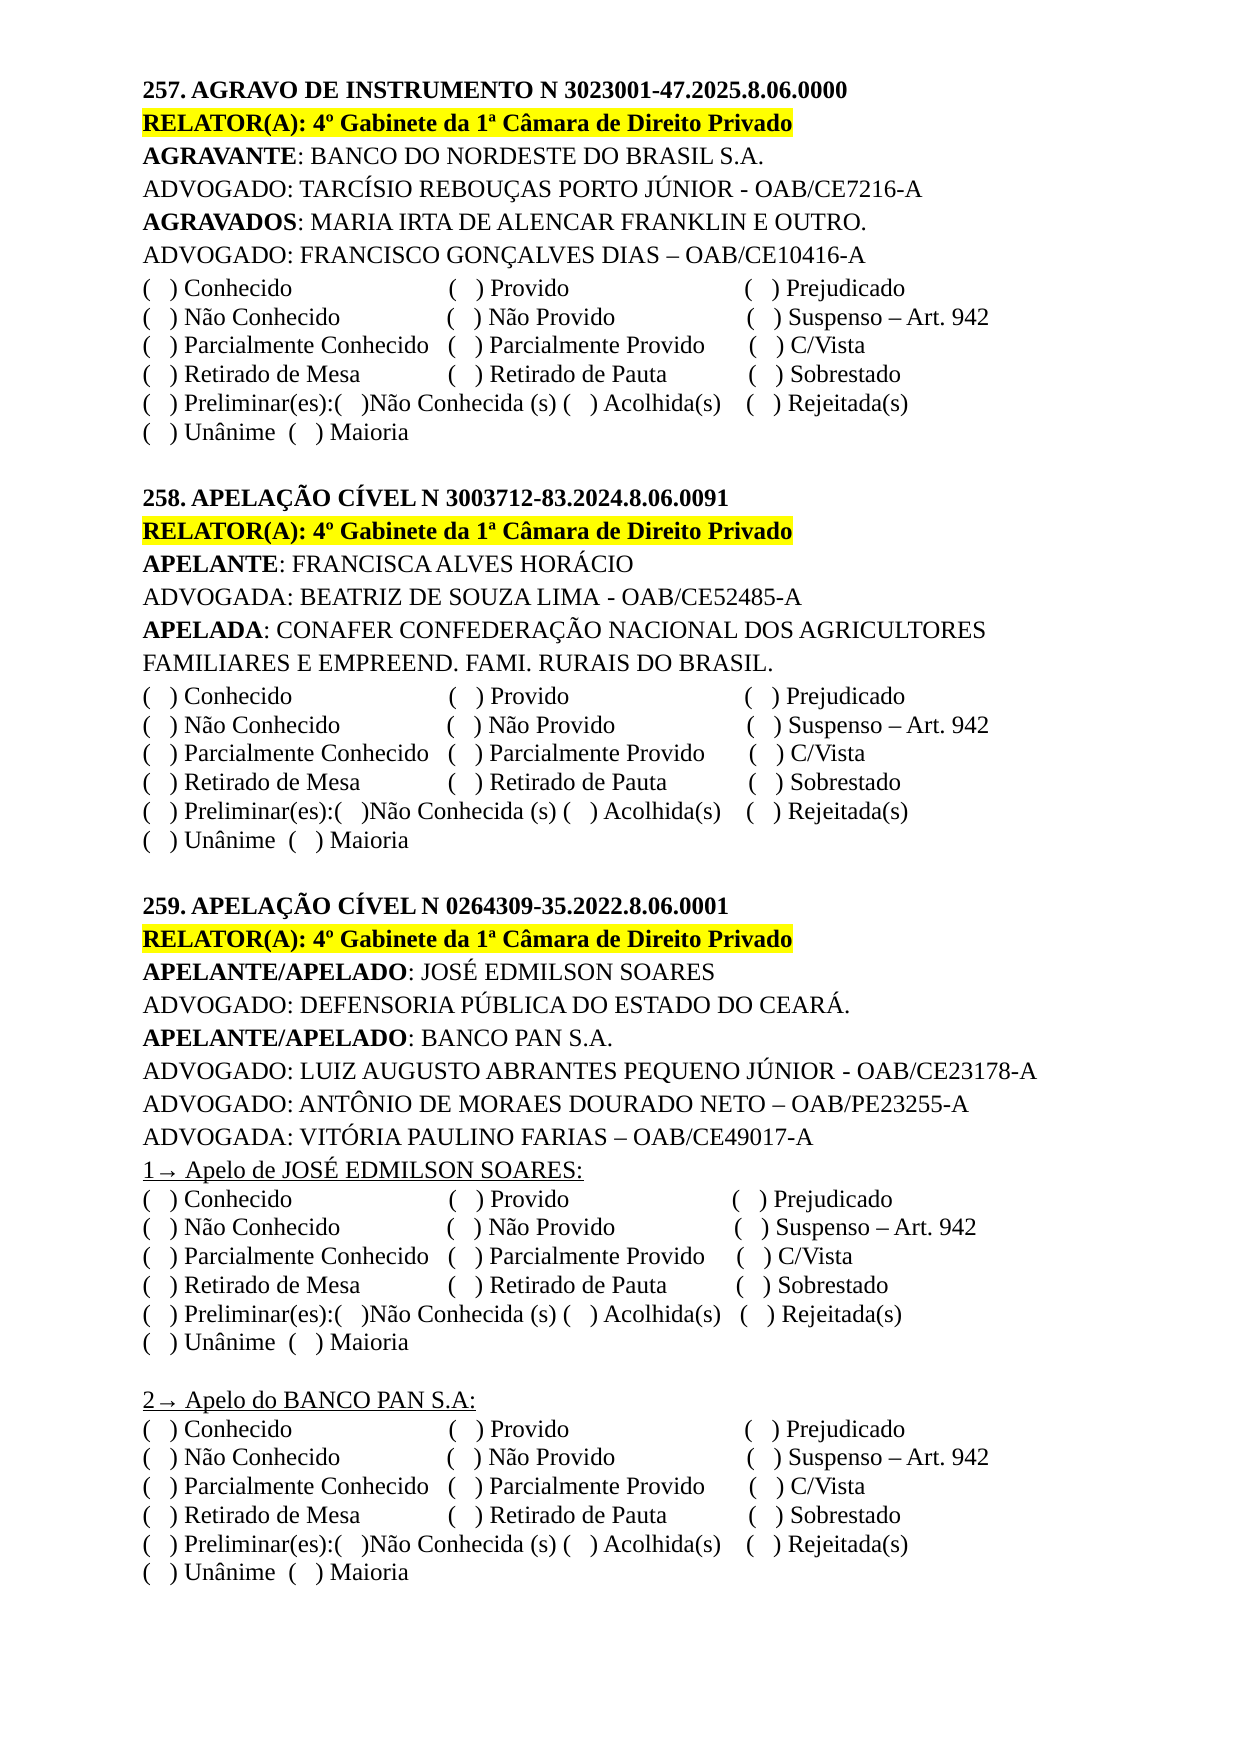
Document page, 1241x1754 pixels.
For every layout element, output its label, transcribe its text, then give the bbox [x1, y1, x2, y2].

text ( ) Parcialmente Conhecido ( ) Parcialmente Provido ( ) C/Vista [142, 1471, 1158, 1500]
text ( ) Preliminar(es):( )Não Conhecida (s) ( ) Acolhida(s) ( ) Rejeitada(s) [142, 388, 1158, 417]
text ( ) Unânime ( ) Maioria 259. APELAÇÃO CÍVEL N 0264309-35.2022.8.06.0001 RELATOR(A): 4º Gabinete da 1ª Câmara de Direito Privado APELANTE/APELADO: JOSÉ EDMILSON SOARES [142, 825, 1141, 986]
text ( ) Retirado de Mesa ( ) Retirado de Pauta ( ) Sobrestado [142, 767, 1158, 796]
text ( ) Não Conhecido ( ) Não Provido ( ) Suspenso – Art. 942 [142, 302, 1158, 331]
text ( ) Retirado de Mesa ( ) Retirado de Pauta ( ) Sobrestado [142, 1270, 1158, 1299]
text ( ) Retirado de Mesa ( ) Retirado de Pauta ( ) Sobrestado [142, 1500, 1158, 1529]
text ( ) Não Conhecido ( ) Não Provido ( ) Suspenso – Art. 942 [142, 1442, 1158, 1471]
text ( ) Não Conhecido ( ) Não Provido ( ) Suspenso – Art. 942 [142, 710, 1158, 738]
text 1→ Apelo de JOSÉ EDMILSON SOARES: [142, 1155, 1141, 1184]
text ( ) Retirado de Mesa ( ) Retirado de Pauta ( ) Sobrestado [142, 359, 1158, 388]
text ( ) Não Conhecido ( ) Não Provido ( ) Suspenso – Art. 942 [142, 1212, 1158, 1241]
text ( ) Preliminar(es):( )Não Conhecida (s) ( ) Acolhida(s) ( ) Rejeitada(s) [142, 1529, 1158, 1557]
text 2→ Apelo do BANCO PAN S.A: [142, 1385, 1141, 1414]
text ( ) Conhecido ( ) Provido ( ) Prejudicado [142, 273, 1141, 302]
text ( ) Conhecido ( ) Provido ( ) Prejudicado [142, 1184, 1141, 1212]
text ( ) Conhecido ( ) Provido ( ) Prejudicado [142, 681, 1141, 710]
text ( ) Unânime ( ) Maioria 258. APELAÇÃO CÍVEL N 3003712-83.2024.8.06.0091 RELATOR(A): 4º Gabinete da 1ª Câmara de Direito Privado APELANTE: FRANCISCA ALVES HORÁCIO ADVOGADA: BEATRIZ DE SOUZA LIMA - OAB/CE52485-A APELADA: CONAFER CONFEDERAÇÃO NACIONAL DOS AGRICULTORES FAMILIARES E EMPREEND. FAMI. RURAIS DO BRASIL. [142, 417, 1141, 677]
text ADVOGADO: DEFENSORIA PÚBLICA DO ESTADO DO CEARÁ. APELANTE/APELADO: BANCO PAN S.A. ADVOGADO: LUIZ AUGUSTO ABRANTES PEQUENO JÚNIOR - OAB/CE23178-A ADVOGADO: ANTÔNIO DE MORAES DOURADO NETO – OAB/PE23255-A [142, 990, 1141, 1118]
text ADVOGADA: VITÓRIA PAULINO FARIAS – OAB/CE49017-A [142, 1122, 1141, 1151]
text 257. AGRAVO DE INSTRUMENTO N 3023001-47.2025.8.06.0000 RELATOR(A): 4º Gabinete da 1ª Câmara de Direito Privado AGRAVANTE: BANCO DO NORDESTE DO BRASIL S.A. ADVOGADO: TARCÍSIO REBOUÇAS PORTO JÚNIOR - OAB/CE7216-A AGRAVADOS: MARIA IRTA DE ALENCAR FRANKLIN E OUTRO. ADVOGADO: FRANCISCO GONÇALVES DIAS – OAB/CE10416-A [142, 75, 1141, 269]
text ( ) Preliminar(es):( )Não Conhecida (s) ( ) Acolhida(s) ( ) Rejeitada(s) [142, 1299, 1158, 1327]
text ( ) Unânime ( ) Maioria [142, 1557, 1141, 1619]
text ( ) Parcialmente Conhecido ( ) Parcialmente Provido ( ) C/Vista [142, 738, 1158, 767]
text ( ) Preliminar(es):( )Não Conhecida (s) ( ) Acolhida(s) ( ) Rejeitada(s) [142, 796, 1158, 825]
text ( ) Parcialmente Conhecido ( ) Parcialmente Provido ( ) C/Vista [142, 1241, 1158, 1270]
text ( ) Unânime ( ) Maioria [142, 1327, 1158, 1356]
text ( ) Conhecido ( ) Provido ( ) Prejudicado [142, 1414, 1141, 1442]
text ( ) Parcialmente Conhecido ( ) Parcialmente Provido ( ) C/Vista [142, 331, 1158, 359]
